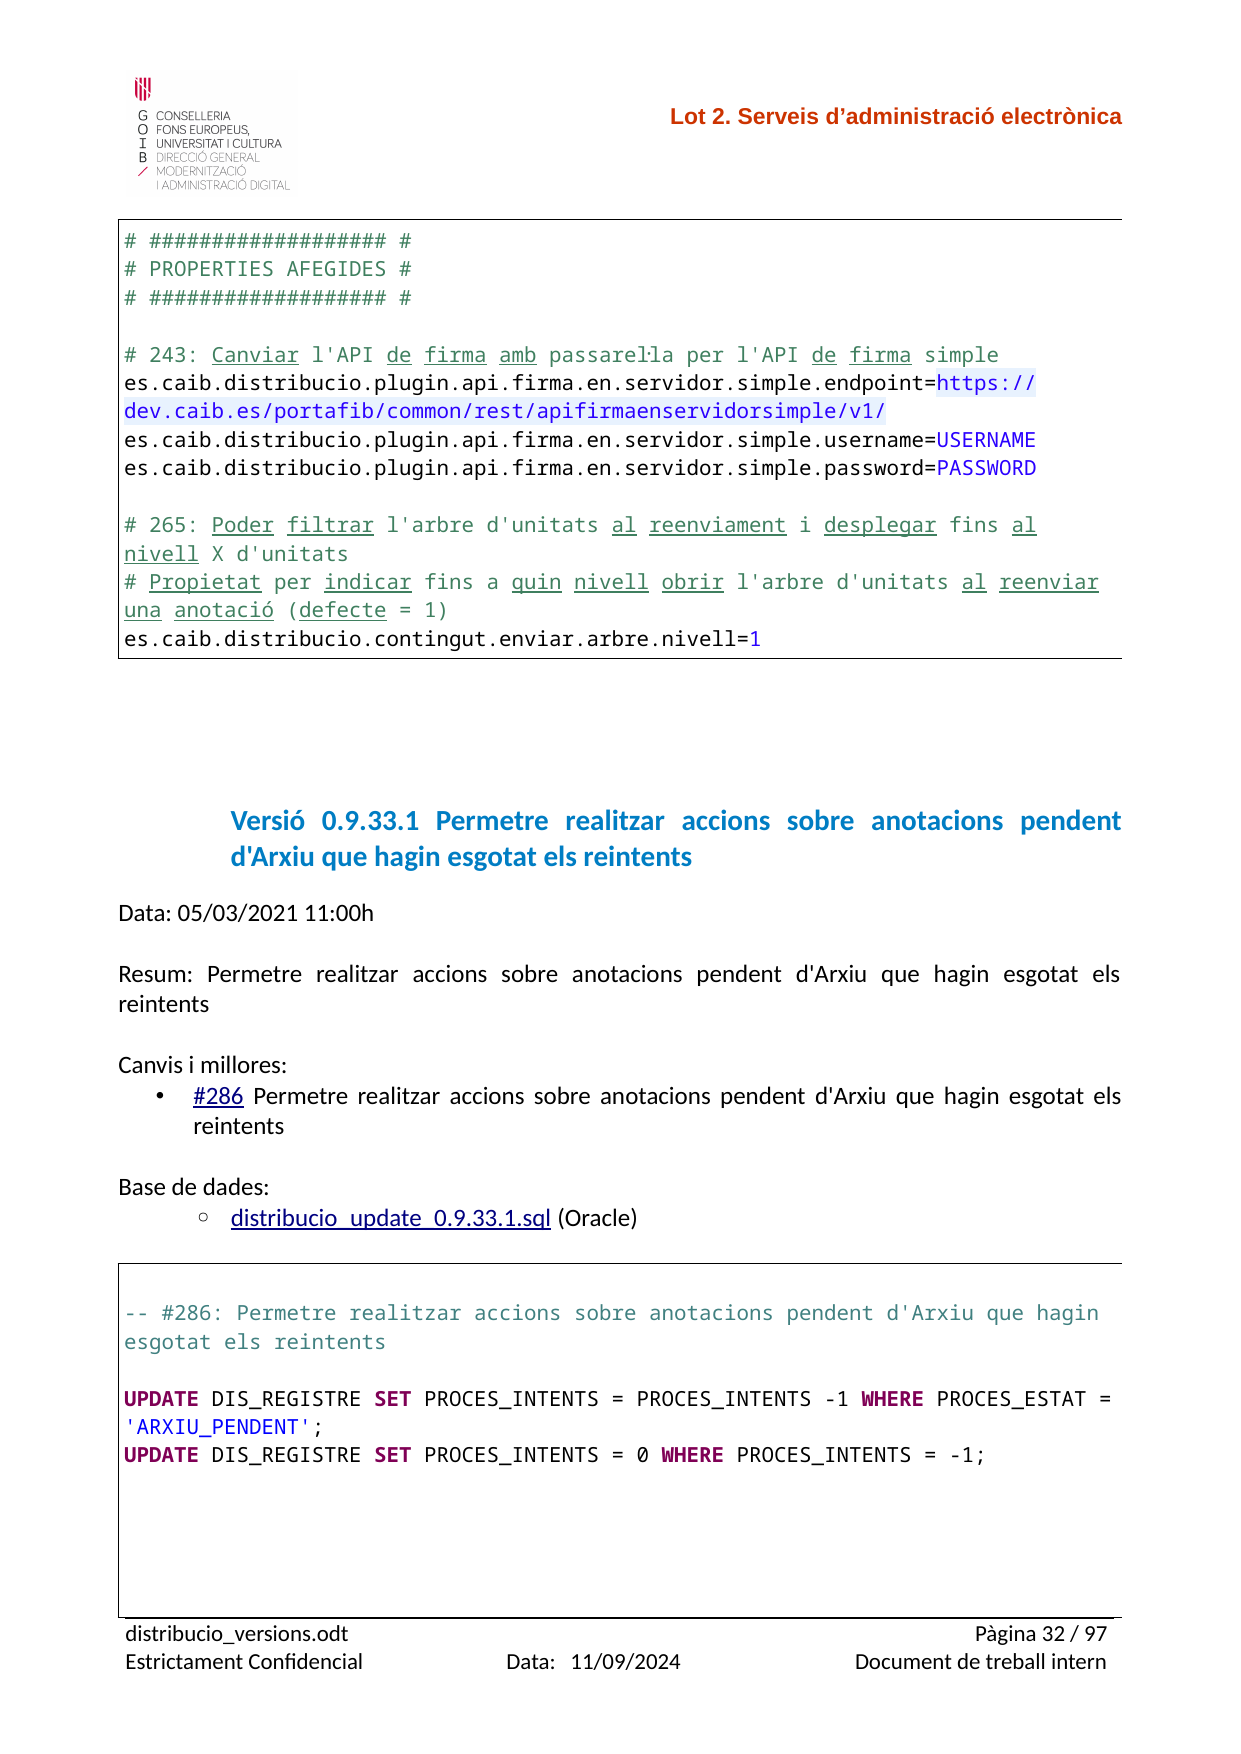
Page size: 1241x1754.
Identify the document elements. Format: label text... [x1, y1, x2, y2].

table_header # ################### # # PROPERTIES AFEGIDES # # ################### # # 243: Canviar l'API de firma amb passarel·la per l'API de firma simple es.caib.distribucio.plugin.api.firma.en.servidor.simple.endpoint=https://dev.caib.es/portafib/common/rest/apifirmaenservidorsimple/v1/ es.caib.distribucio.plugin.api.firma.en.servidor.simple.username=USERNAME es.caib.distribucio.plugin.api.firma.en.servidor.simple.password=PASSWORD # 265: Poder filtrar l'arbre d'unitats al reenviament i desplegar fins al nivell X d'unitats # Propietat per indicar fins a quin nivell obrir l'arbre d'unitats al reenviar una anotació (defecte = 1) es.caib.distribucio.contingut.enviar.arbre.nivell=1 [119, 220, 1122, 658]
list #286 Permetre realitzar accions sobre anotacions pendent d'Arxiu que hagin esgotat els reintents [156, 1080, 1122, 1141]
subtitle Versió 0.9.33.1 Permetre realitzar accions sobre anotacions pendent d'Arxiu que hagin esgotat els reintents [153, 802, 1122, 873]
picture [126, 70, 299, 197]
text Resum: Permetre realitzar accions sobre anotacions pendent d'Arxiu que hagin esgotat els reintents [118, 958, 1122, 1019]
text Canvis i millores: [118, 1049, 1122, 1080]
list distribucio_update_0.9.33.1.sql (Oracle) [193, 1202, 1122, 1233]
text Data: 05/03/2021 11:00h [118, 897, 1122, 927]
text Base de dades: [118, 1172, 1122, 1202]
table_header -- #286: Permetre realitzar accions sobre anotacions pendent d'Arxiu que hagin esgotat els reintents UPDATE DIS_REGISTRE SET PROCES_INTENTS = PROCES_INTENTS -1 WHERE PROCES_ESTAT = 'ARXIU_PENDENT'; UPDATE DIS_REGISTRE SET PROCES_INTENTS = 0 WHERE PROCES_INTENTS = -1; [119, 1264, 1122, 1617]
